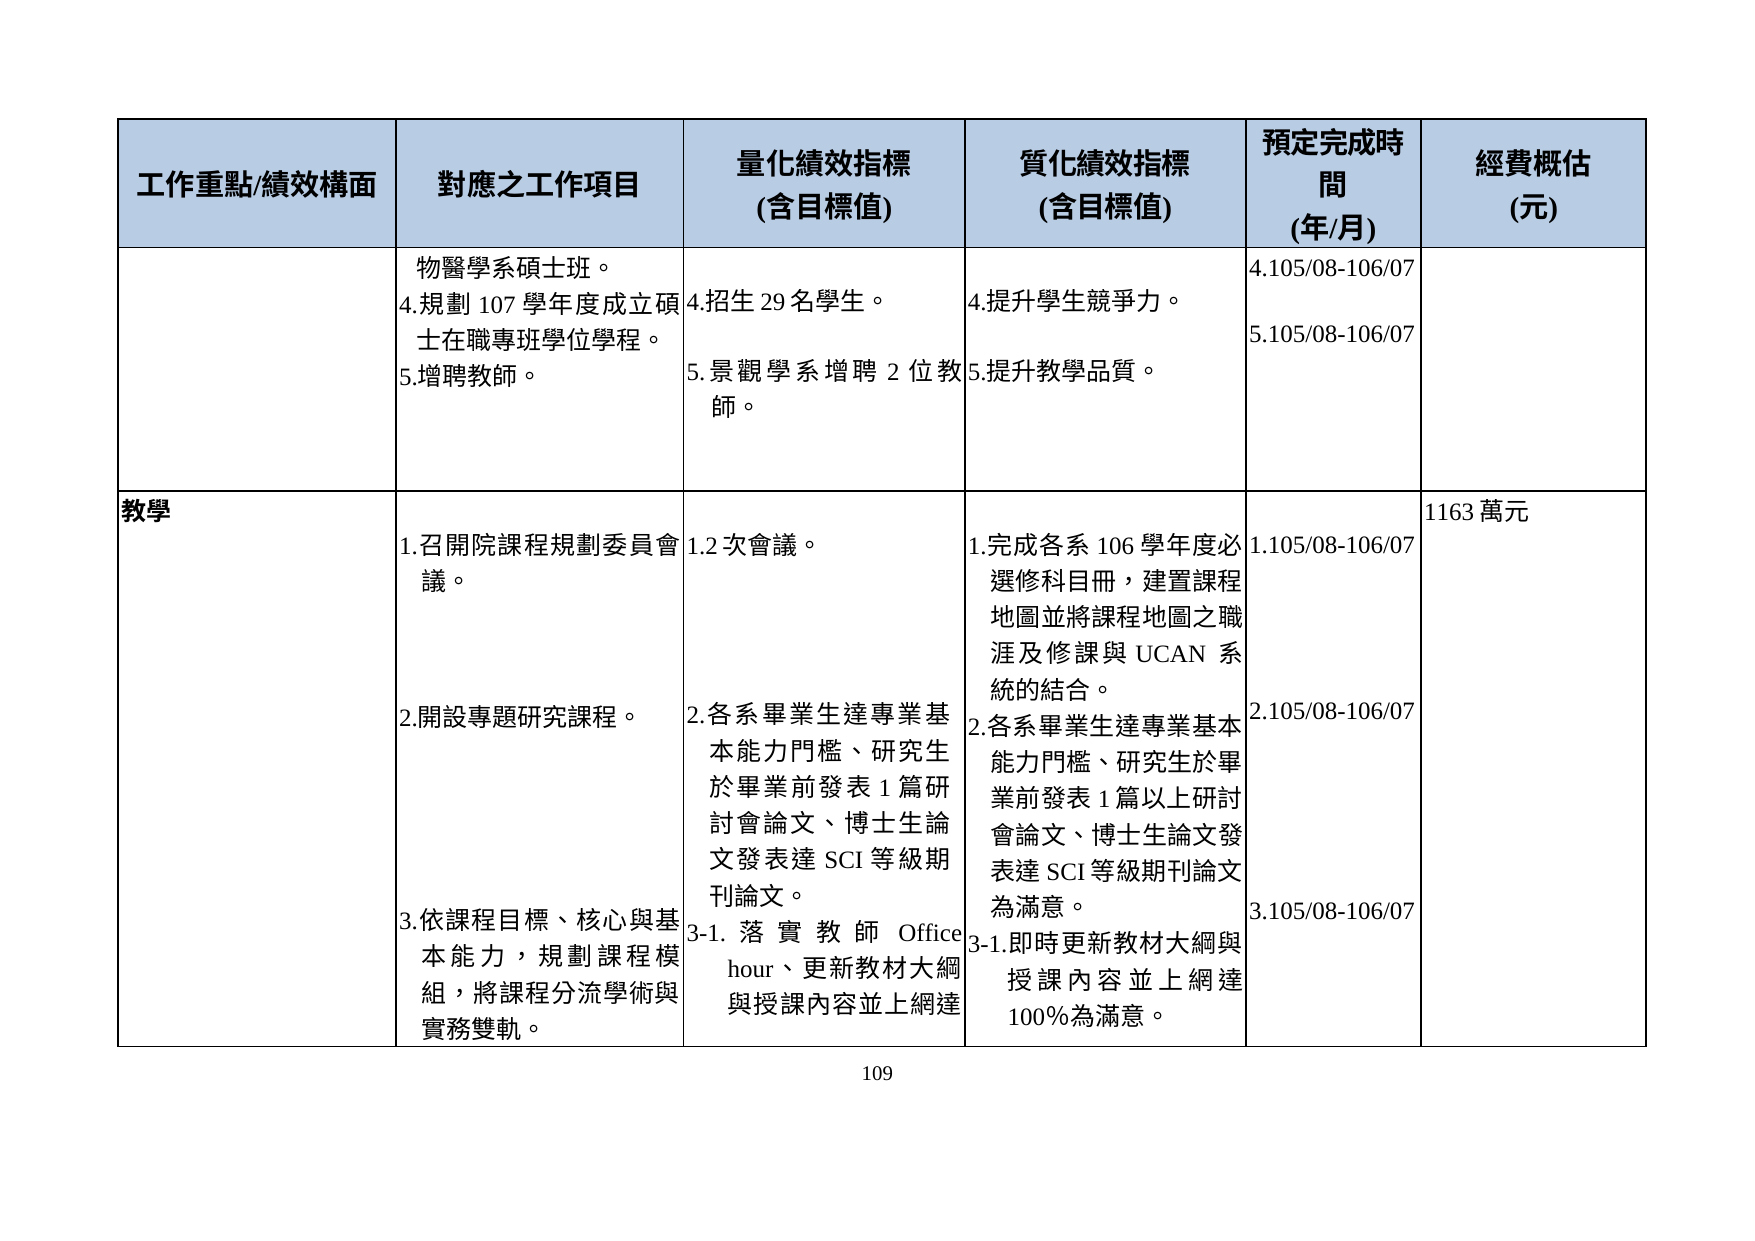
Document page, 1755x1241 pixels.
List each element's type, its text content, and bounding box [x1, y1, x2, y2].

table_header 量化績效指標 (含目標值) [684, 120, 964, 247]
table_cell 教學 [119, 492, 395, 1046]
table_header 預定完成時間 (年/月) [1247, 120, 1420, 247]
table_cell 4.提升學生競爭力。 5.提升教學品質。 [966, 248, 1245, 490]
table_cell 1.2次會議。 2.各系畢業生達專業基本能力門檻、研究生於畢業前發表1篇研討會論文、博士生論文發表達SCI等級期刊論文。 3-1.落實教師Office hour、更新教材大綱與授課內容並上網達 [684, 492, 964, 1046]
table_cell 4.招生29名學生。 5.景觀學系增聘2位教師。 [684, 248, 964, 490]
table_header 對應之工作項目 [397, 120, 683, 247]
table_cell 物醫學系碩士班。 4.規劃107學年度成立碩士在職專班學位學程。 5.增聘教師。 [397, 248, 683, 490]
table_cell 1.105/08-106/07 2.105/08-106/07 3.105/08-106/07 [1247, 492, 1420, 1046]
table_header 工作重點/績效構面 [119, 120, 395, 247]
table_cell [119, 248, 395, 490]
table_header 經費概估 (元) [1422, 120, 1645, 247]
table_cell 1.召開院課程規劃委員會議。 2.開設專題研究課程。 3.依課程目標、核心與基本能力，規劃課程模組，將課程分流學術與實務雙軌。 [397, 492, 683, 1046]
table_cell 4.105/08-106/07 5.105/08-106/07 [1247, 248, 1420, 490]
table_cell [1422, 248, 1645, 490]
table_header 質化績效指標 (含目標值) [966, 120, 1245, 247]
table_cell 1.完成各系106學年度必選修科目冊，建置課程地圖並將課程地圖之職涯及修課與UCAN 系統的結合。 2.各系畢業生達專業基本能力門檻、研究生於畢業前發表1篇以上研討會論文、博士生論文發表達SCI等級期刊論文為滿意。 3-1.即時更新教材大綱與授課內容並上網達100％為滿意。 [966, 492, 1245, 1046]
table_cell 1163萬元 [1422, 492, 1645, 1046]
